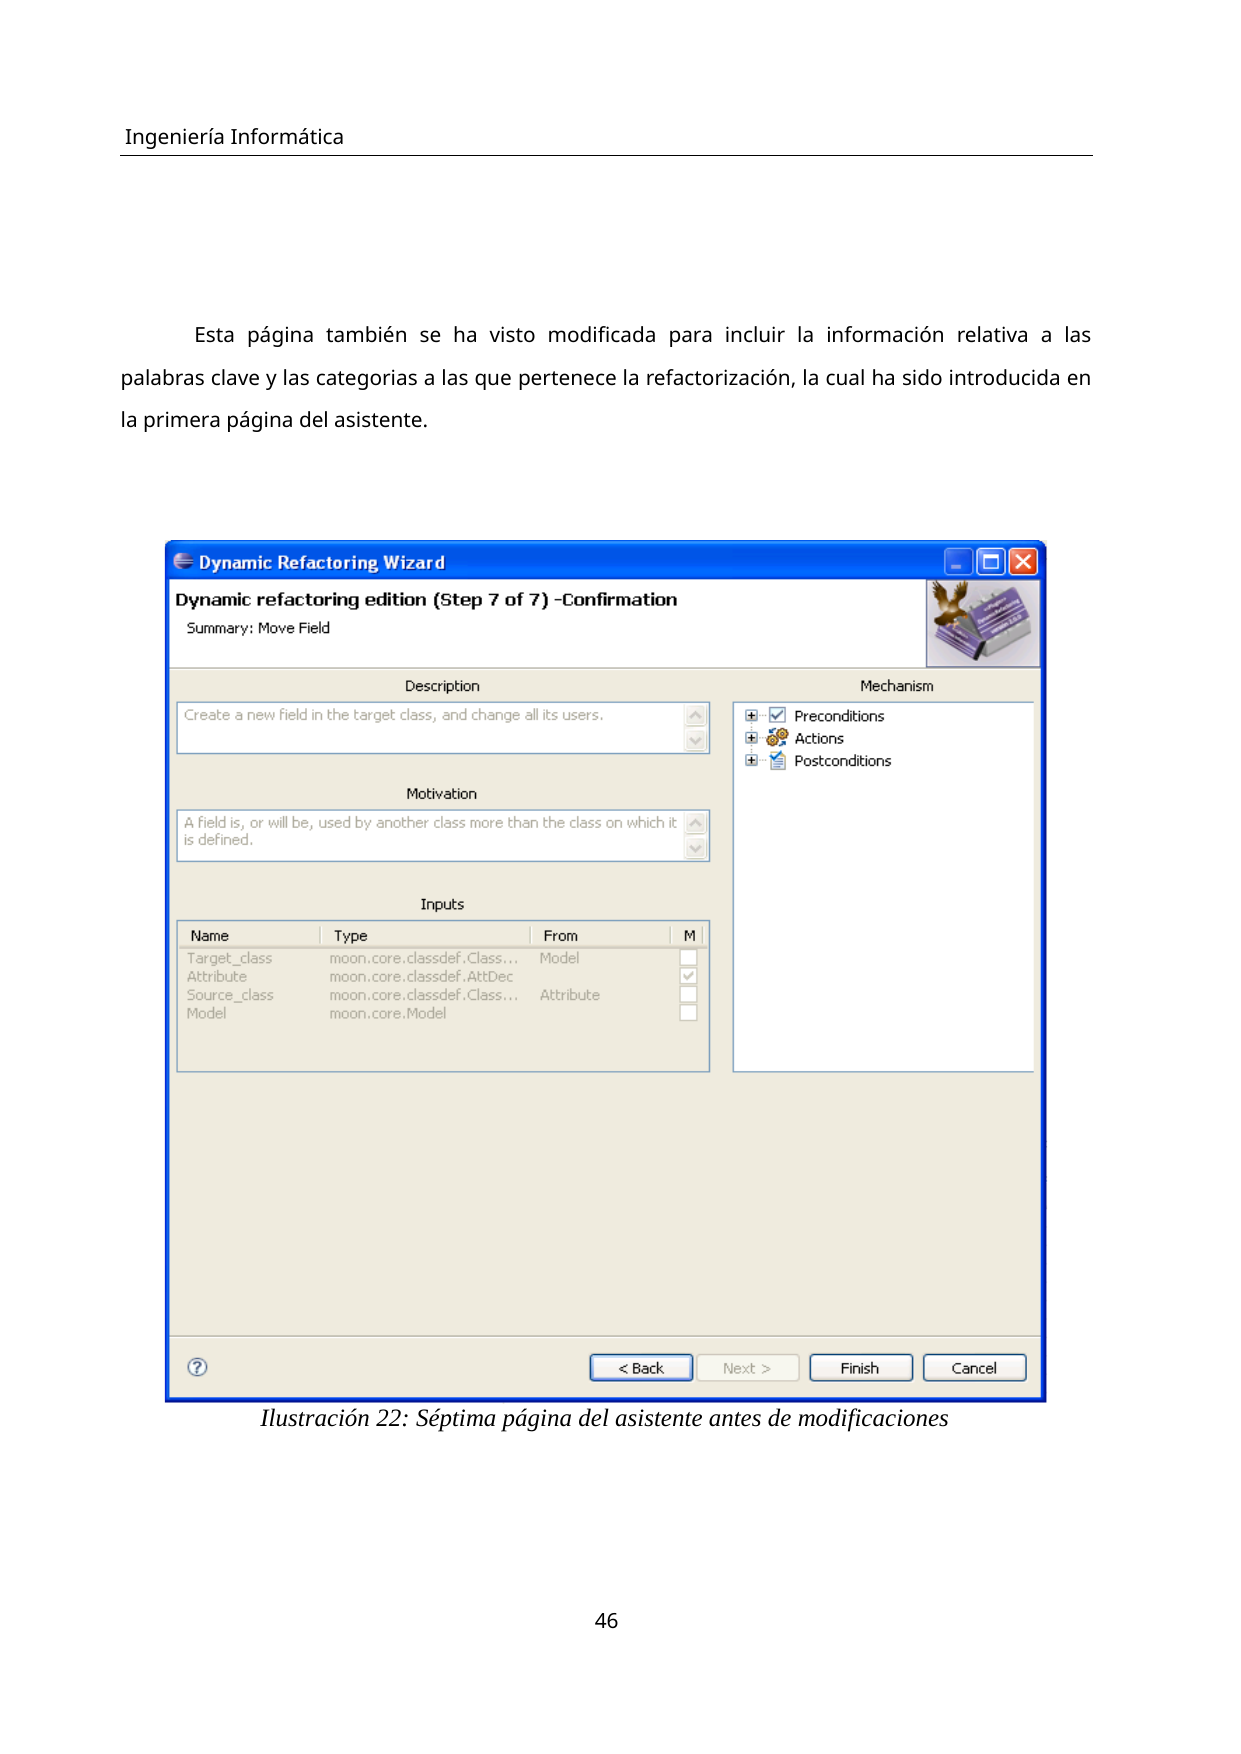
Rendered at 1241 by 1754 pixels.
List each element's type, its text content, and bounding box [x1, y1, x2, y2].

text Ilustración 22: Séptima página del asistente antes de modificaciones [164, 1404, 1047, 1432]
picture [164, 540, 1048, 1404]
text Esta página también se ha visto modificada para incluir la información relativa a las palabras clave y las categorias a las que pertenece la refactorización, la cual ha sido introducida en la primera página del asistente. [120, 320, 1093, 434]
